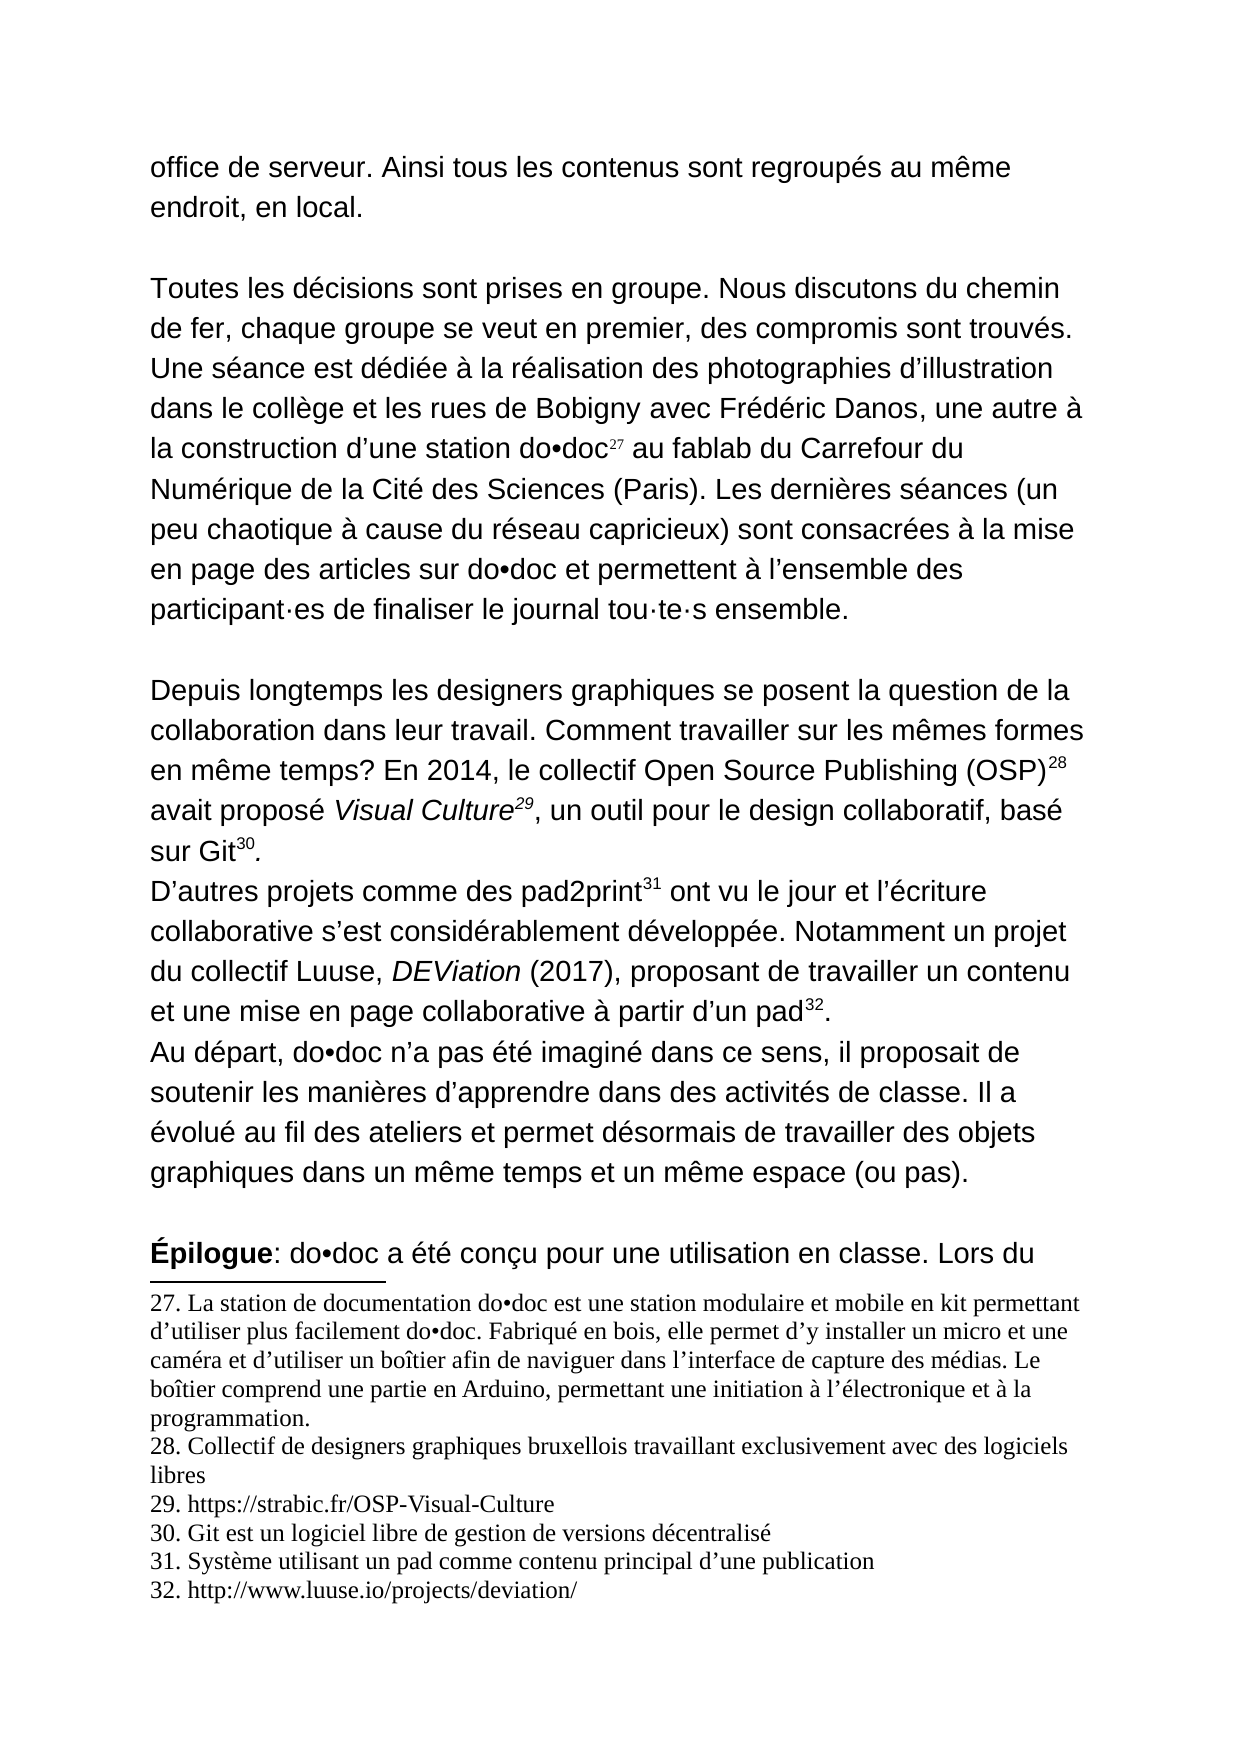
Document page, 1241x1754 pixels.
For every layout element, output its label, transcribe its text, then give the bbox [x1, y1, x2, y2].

text Toutes les décisions sont prises en groupe. Nous discutons du chemin de fer, chaque groupe se veut en premier, des compromis sont trouvés. Une séance est dédiée à la réalisation des photographies d’illustration dans le collège et les rues de Bobigny avec Frédéric Danos, une autre à la construction d’une station do•doc au fablab du Carrefour du Numérique de la Cité des Sciences (Paris). Les dernières séances (un peu chaotique à cause du réseau capricieux) sont consacrées à la mise en page des articles sur do•doc et permettent à l’ensemble des participant·es de finaliser le journal tou·te·s ensemble. [150, 271, 1090, 626]
text . La station de documentation do•doc est une station modulaire et mobile en kit permettant d’utiliser plus facilement do•doc. Fabriqué en bois, elle permet d’y installer un micro et une caméra et d’utiliser un boîtier afin de naviguer dans l’interface de capture des médias. Le boîtier comprend une partie en Arduino, permettant une initiation à l’électronique et à la programmation. [150, 1288, 1090, 1431]
text Au départ, do•doc n’a pas été imaginé dans ce sens, il proposait de soutenir les manières d’apprendre dans des activités de classe. Il a évolué au fil des ateliers et permet désormais de travailler des objets graphiques dans un même temps et un même espace (ou pas). [150, 1034, 1090, 1189]
text . Collectif de designers graphiques bruxellois travaillant exclusivement avec des logiciels libres [150, 1431, 1090, 1489]
text Depuis longtemps les designers graphiques se posent la question de la collaboration dans leur travail. Comment travailler sur les mêmes formes en même temps? En 2014, le collectif Open Source Publishing (OSP) avait proposé Visual Culture, un outil pour le design collaboratif, basé sur Git. [150, 673, 1090, 867]
text . http://www.luuse.io/projects/deviation/ [150, 1575, 1090, 1604]
text . https://strabic.fr/OSP-Visual-Culture [150, 1489, 1090, 1518]
text D’autres projets comme des pad2print ont vu le jour et l’écriture collaborative s’est considérablement développée. Notamment un projet du collectif Luuse, DEViation (2017), proposant de travailler un contenu et une mise en page collaborative à partir d’un pad. [150, 874, 1090, 1028]
text . Git est un logiciel libre de gestion de versions décentralisé [150, 1518, 1090, 1546]
text Épilogue: do•doc a été conçu pour une utilisation en classe. Lors du [150, 1236, 1090, 1269]
text . Système utilisant un pad comme contenu principal d’une publication [150, 1546, 1090, 1575]
text office de serveur. Ainsi tous les contenus sont regroupés au même endroit, en local. [150, 150, 1090, 224]
